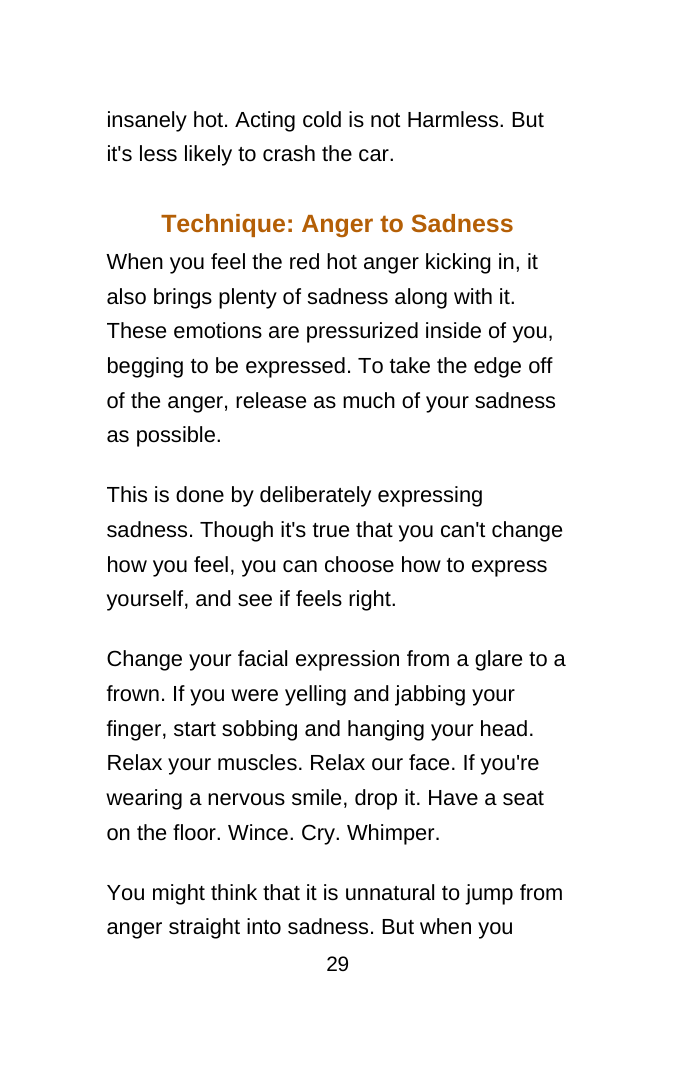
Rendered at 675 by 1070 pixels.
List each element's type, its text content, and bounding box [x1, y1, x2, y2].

text This is done by deliberately expressing sadness. Though it's true that you can't change how you feel, you can choose how to express yourself, and see if feels right. [106, 482, 568, 612]
subtitle Technique: Anger to Sadness [106, 209, 568, 238]
text insanely hot. Acting cold is not Harmless. But it's less likely to crash the car. [106, 106, 568, 166]
text When you feel the red hot anger kicking in, it also brings plenty of sadness along with it. These emotions are pressurized inside of you, begging to be expressed. To take the edge off of the anger, release as much of your sadness as possible. [106, 249, 568, 448]
text Change your facial expression from a glare to a frown. If you were yelling and jabbing your finger, start sobbing and hanging your head. Relax your muscles. Relax our face. If you're wearing a nervous smile, drop it. Have a seat on the floor. Wince. Cry. Whimper. [106, 646, 568, 845]
text You might think that it is unnatural to jump from anger straight into sadness. But when you [106, 879, 568, 939]
